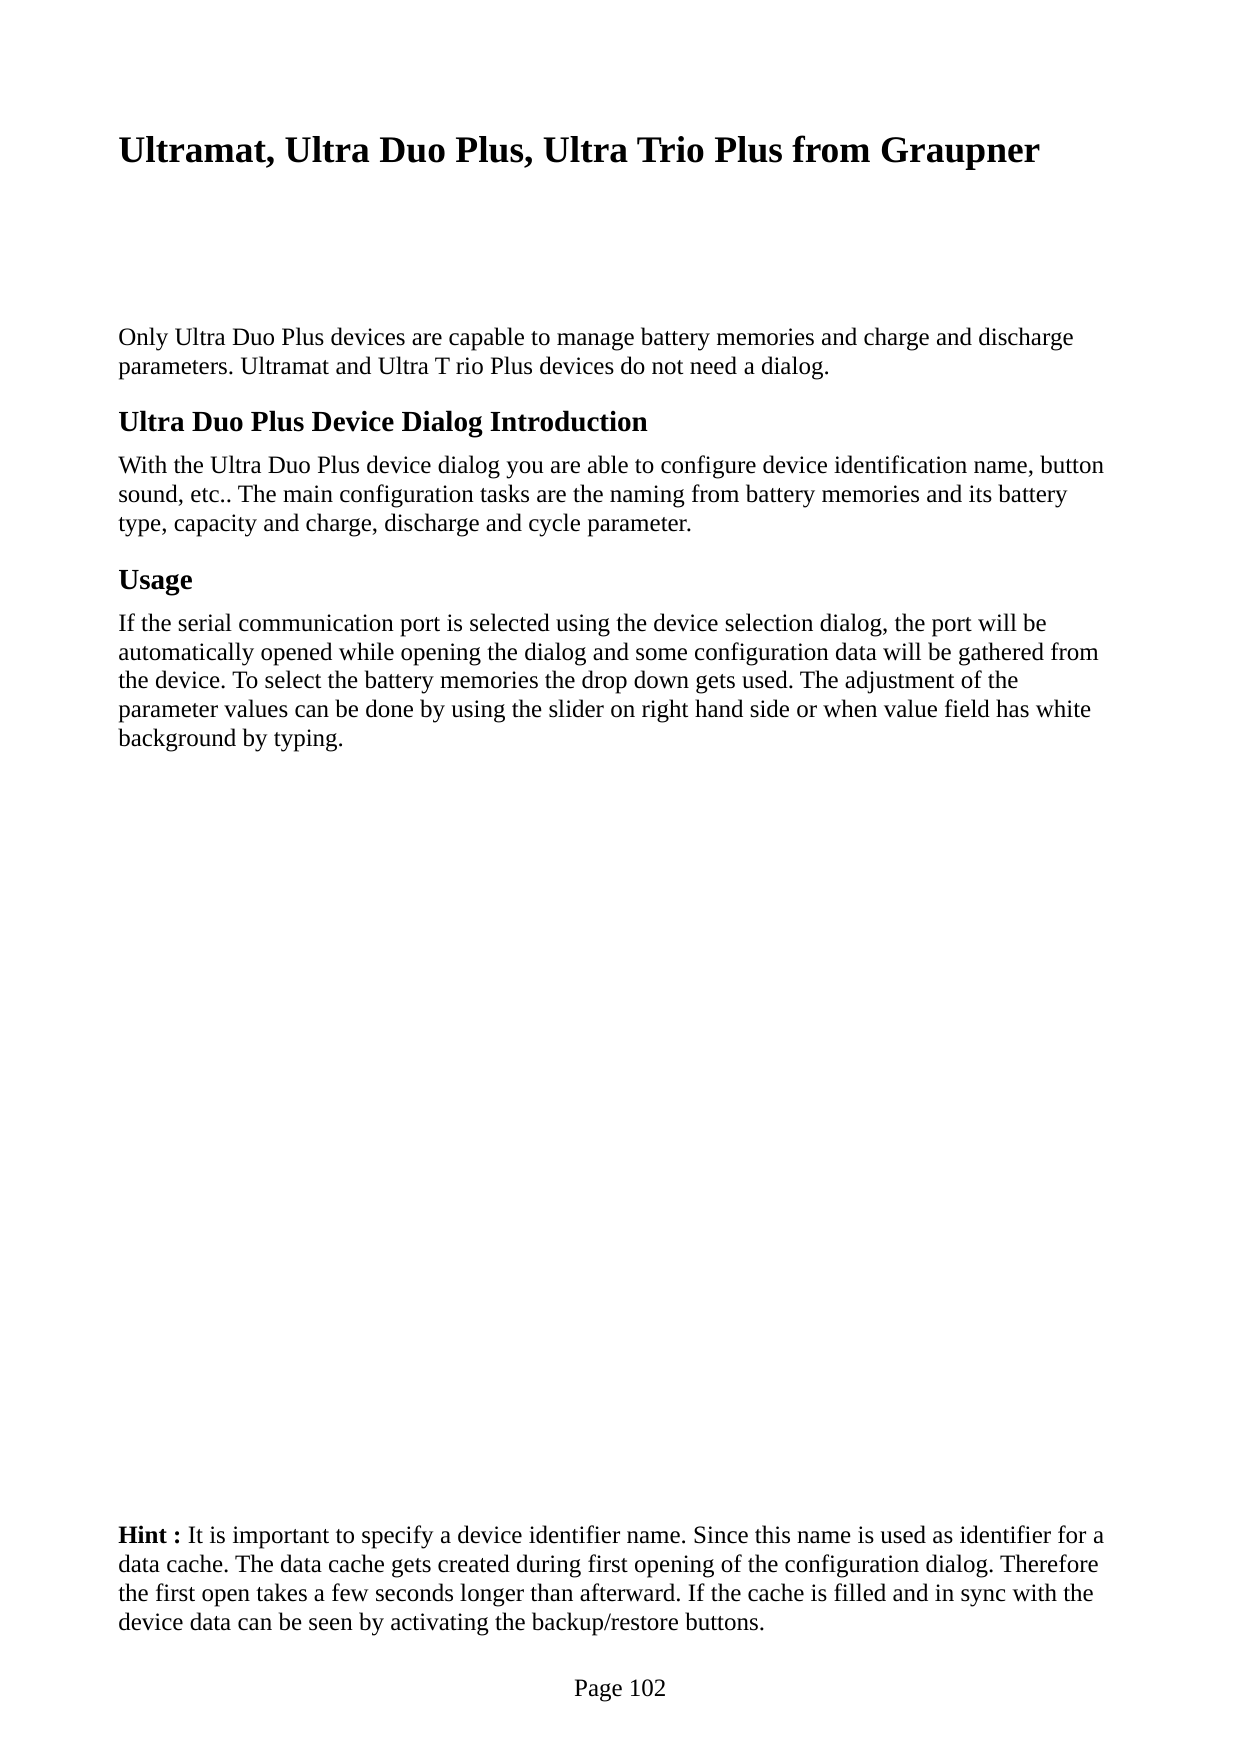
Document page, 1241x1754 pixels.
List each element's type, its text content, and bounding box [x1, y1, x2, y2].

subtitle Usage [118, 562, 1122, 595]
text Hint : It is important to specify a device identifier name. Since this name is used as identifier for a data cache. The data cache gets created during first opening of the configuration dialog. Therefore the first open takes a few seconds longer than afterward. If the cache is filled and in sync with the device data can be seen by activating the backup/restore buttons. [118, 1521, 1122, 1636]
text With the Ultra Duo Plus device dialog you are able to configure device identification name, button sound, etc.. The main configuration tasks are the naming from battery memories and its battery type, capacity and charge, discharge and cycle parameter. [118, 451, 1122, 537]
text Only Ultra Duo Plus devices are capable to manage battery memories and charge and discharge parameters. Ultramat and Ultra T rio Plus devices do not need a dialog. [118, 183, 1122, 379]
text If the serial communication port is selected using the device selection dialog, the port will be automatically opened while opening the dialog and some configuration data will be gathered from the device. To select the battery memories the drop down gets used. The adjustment of the parameter values can be done by using the slider on right hand side or when value field has white background by typing. [118, 608, 1122, 752]
subtitle Ultra Duo Plus Device Dialog Introduction [118, 404, 1122, 438]
subtitle Ultramat, Ultra Duo Plus, Ultra Trio Plus from Graupner [118, 127, 1122, 170]
